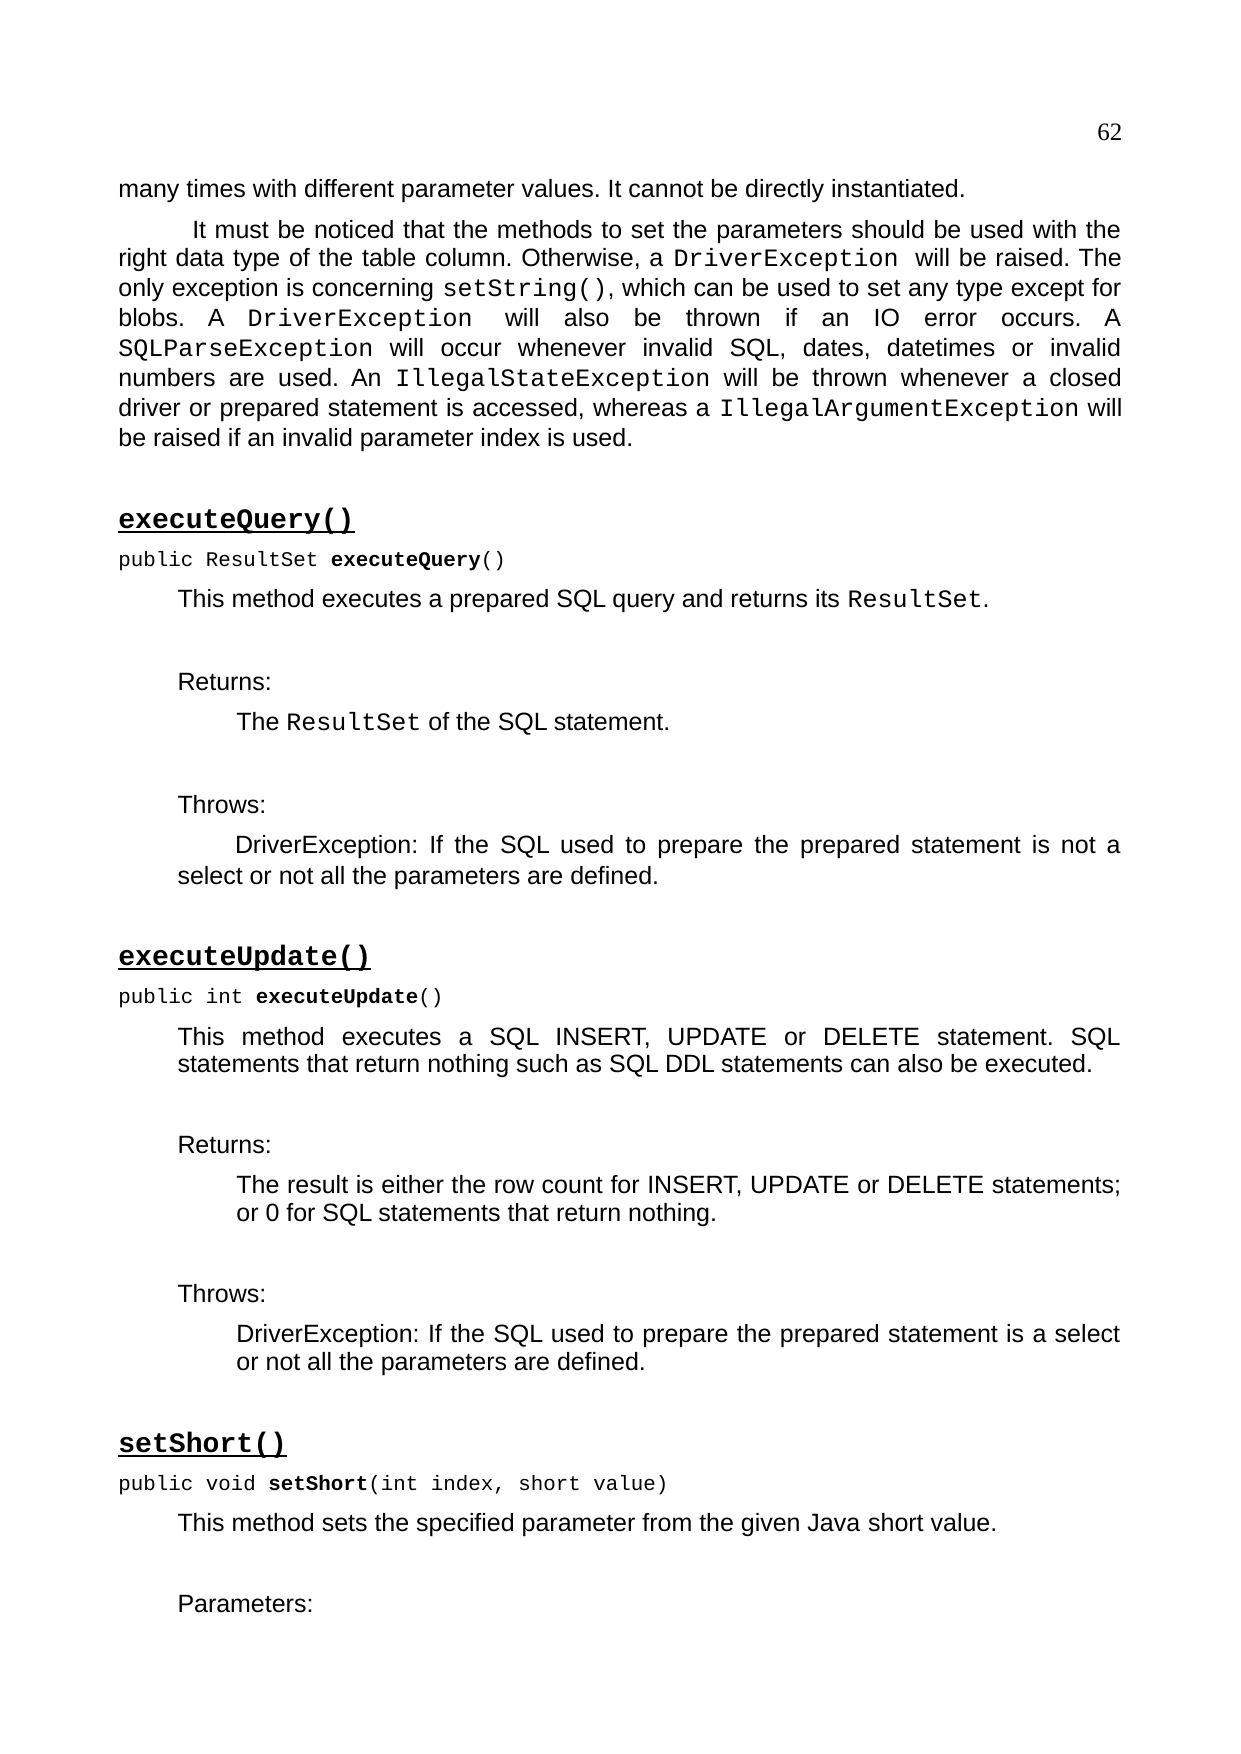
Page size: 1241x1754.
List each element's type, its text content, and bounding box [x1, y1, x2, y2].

list DriverException: If the SQL used to prepare the prepared statement is not a select or not all the parameters are defined. [177, 831, 1122, 889]
list DriverException: If the SQL used to prepare the prepared statement is a select or not all the parameters are defined. [236, 1320, 1122, 1376]
list The result is either the row count for INSERT, UPDATE or DELETE statements; or 0 for SQL statements that return nothing. [236, 1171, 1122, 1227]
list This method executes a prepared SQL query and returns its ResultSet. [177, 585, 1122, 615]
subtitle executeQuery() [118, 505, 1122, 537]
text public int executeUpdate() [118, 986, 1122, 1010]
subtitle Returns: [177, 1131, 1122, 1159]
text public ResultSet executeQuery() [118, 549, 1122, 573]
subtitle executeUpdate() [118, 942, 1122, 974]
text public void setShort(int index, short value) [118, 1473, 1122, 1497]
list The ResultSet of the SQL statement. [236, 708, 1122, 738]
text It must be noticed that the methods to set the parameters should be used with the right data type of the table column. Otherwise, a DriverException will be raised. The only exception is concerning setString(), which can be used to set any type except for blobs. A DriverException will also be thrown if an IO error occurs. A SQLParseException will occur whenever invalid SQL, dates, datetimes or invalid numbers are used. An IllegalStateException will be thrown whenever a closed driver or prepared statement is accessed, whereas a IllegalArgumentException will be raised if an invalid parameter index is used. [118, 216, 1122, 452]
subtitle Throws: [177, 1280, 1122, 1308]
subtitle Returns: [177, 668, 1122, 696]
subtitle Parameters: [177, 1589, 1122, 1617]
list This method executes a SQL INSERT, UPDATE or DELETE statement. SQL statements that return nothing such as SQL DDL statements can also be executed. [177, 1022, 1122, 1078]
subtitle Throws: [177, 791, 1122, 819]
text many times with different parameter values. It cannot be directly instantiated. [118, 175, 1122, 203]
subtitle setShort() [118, 1429, 1122, 1461]
list This method sets the specified parameter from the given Java short value. [177, 1509, 1122, 1537]
